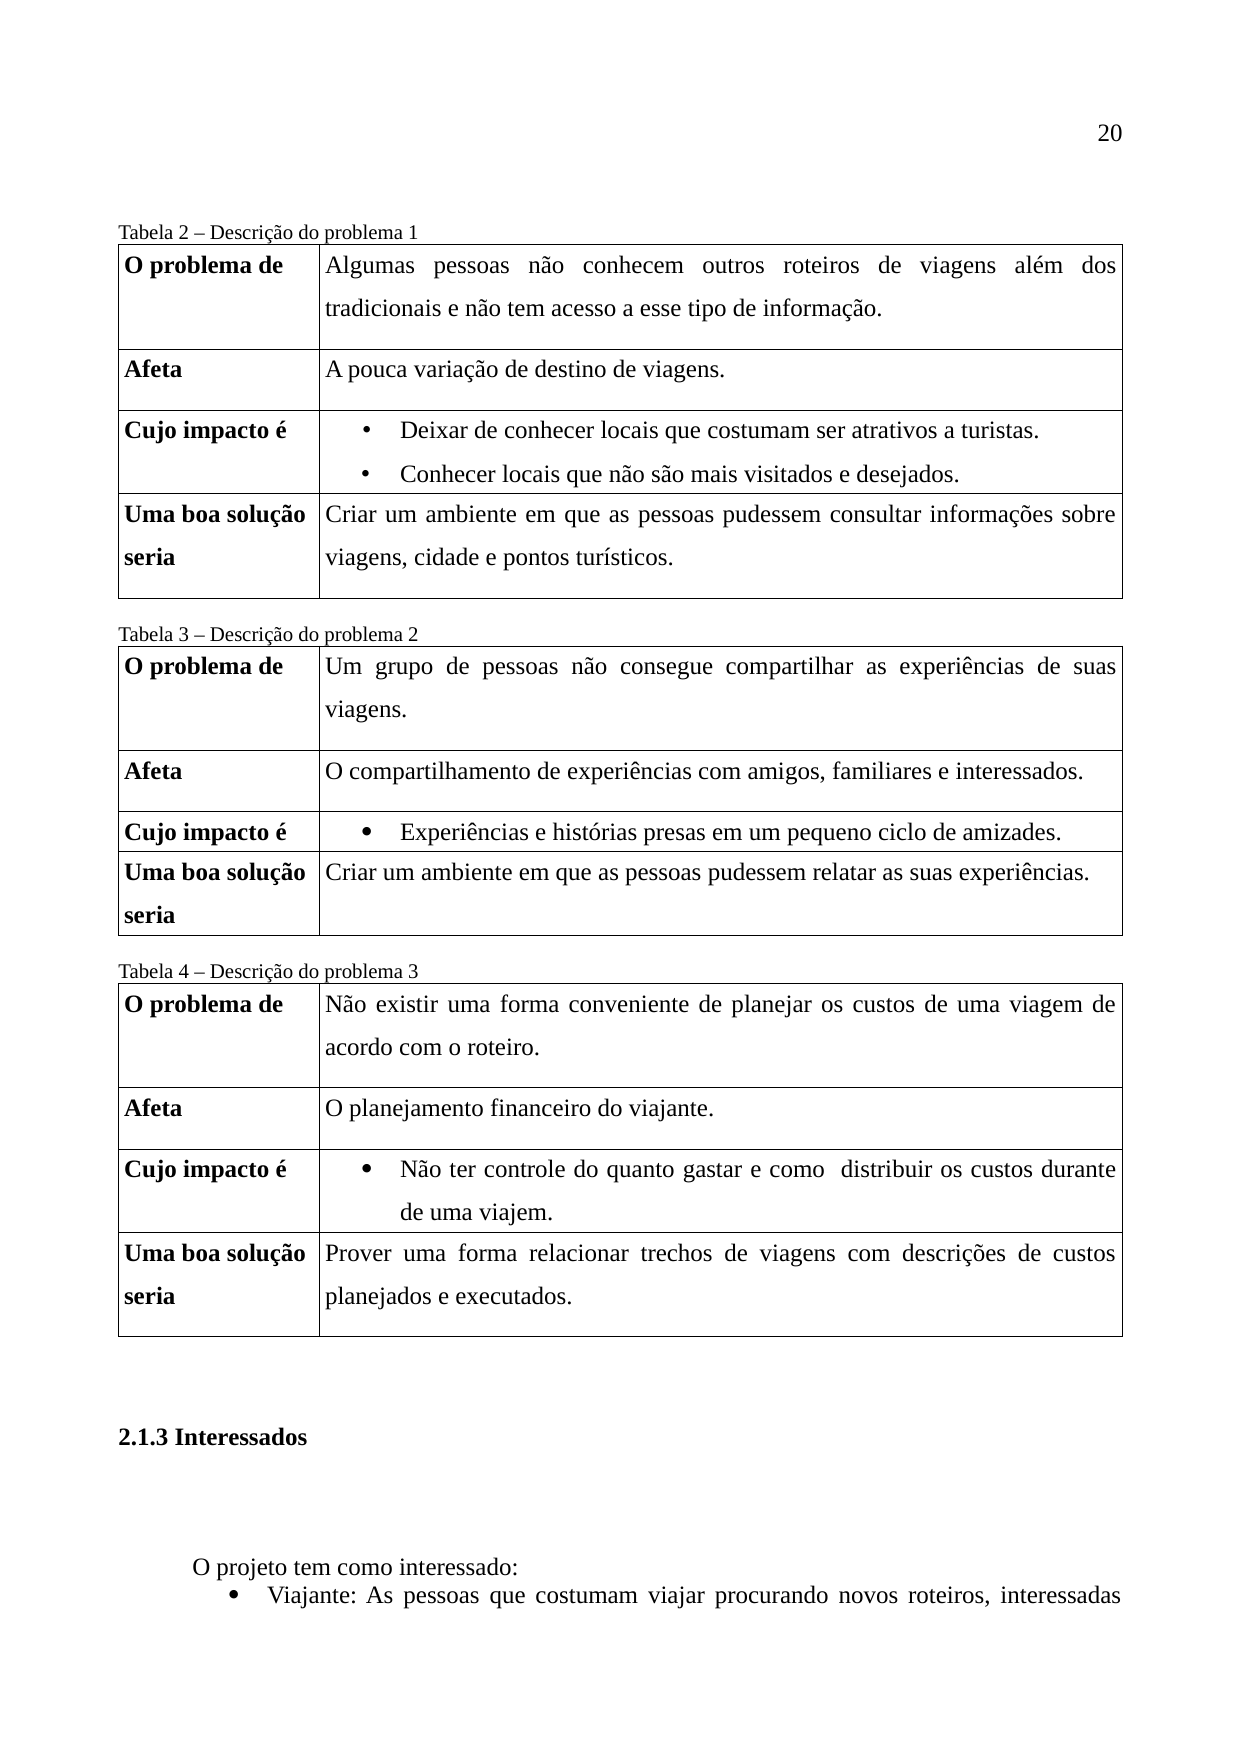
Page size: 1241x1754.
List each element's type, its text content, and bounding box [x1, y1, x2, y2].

table_cell Cujo impacto é [119, 1150, 319, 1232]
table_cell O planejamento financeiro do viajante. [320, 1088, 1122, 1148]
table_cell Uma boa solução seria [119, 852, 319, 935]
subtitle Interessados [118, 1422, 1122, 1451]
table_cell Prover uma forma relacionar trechos de viagens com descrições de custos planejados e executados. [320, 1233, 1122, 1336]
table_cell Experiências e histórias presas em um pequeno ciclo de amizades. [320, 812, 1122, 851]
table_cell Afeta [119, 1088, 319, 1148]
table_cell Uma boa solução seria [119, 494, 319, 597]
table_cell A pouca variação de destino de viagens. [320, 350, 1122, 410]
text O projeto tem como interessado: [118, 1552, 1122, 1581]
table_cell Uma boa solução seria [119, 1233, 319, 1336]
table_header O problema de [119, 984, 319, 1087]
table_cell Cujo impacto é [119, 812, 319, 851]
text Tabela 3 – Descrição do problema 2 [118, 622, 1122, 646]
table_cell Afeta [119, 350, 319, 410]
table_cell Não ter controle do quanto gastar e como distribuir os custos durante de uma viajem. [320, 1150, 1122, 1232]
table_cell Criar um ambiente em que as pessoas pudessem relatar as suas experiências. [320, 852, 1122, 935]
table_cell O compartilhamento de experiências com amigos, familiares e interessados. [320, 751, 1122, 811]
table_header O problema de [119, 647, 319, 750]
table_cell Afeta [119, 751, 319, 811]
table_cell Criar um ambiente em que as pessoas pudessem consultar informações sobre viagens, cidade e pontos turísticos. [320, 494, 1122, 597]
table_header Não existir uma forma conveniente de planejar os custos de uma viagem de acordo com o roteiro. [320, 984, 1122, 1087]
text Tabela 2 – Descrição do problema 1 [118, 220, 1122, 244]
table_header Algumas pessoas não conhecem outros roteiros de viagens além dos tradicionais e não tem acesso a esse tipo de informação. [320, 245, 1122, 348]
table_header O problema de [119, 245, 319, 348]
table_cell Cujo impacto é [119, 411, 319, 493]
text Tabela 4 – Descrição do problema 3 [118, 959, 1122, 983]
table_header Um grupo de pessoas não consegue compartilhar as experiências de suas viagens. [320, 647, 1122, 750]
list Viajante: As pessoas que costumam viajar procurando novos roteiros, interessadas [229, 1581, 1122, 1609]
table_cell Deixar de conhecer locais que costumam ser atrativos a turistas. Conhecer locais que não são mais visitados e desejados. [320, 411, 1122, 493]
